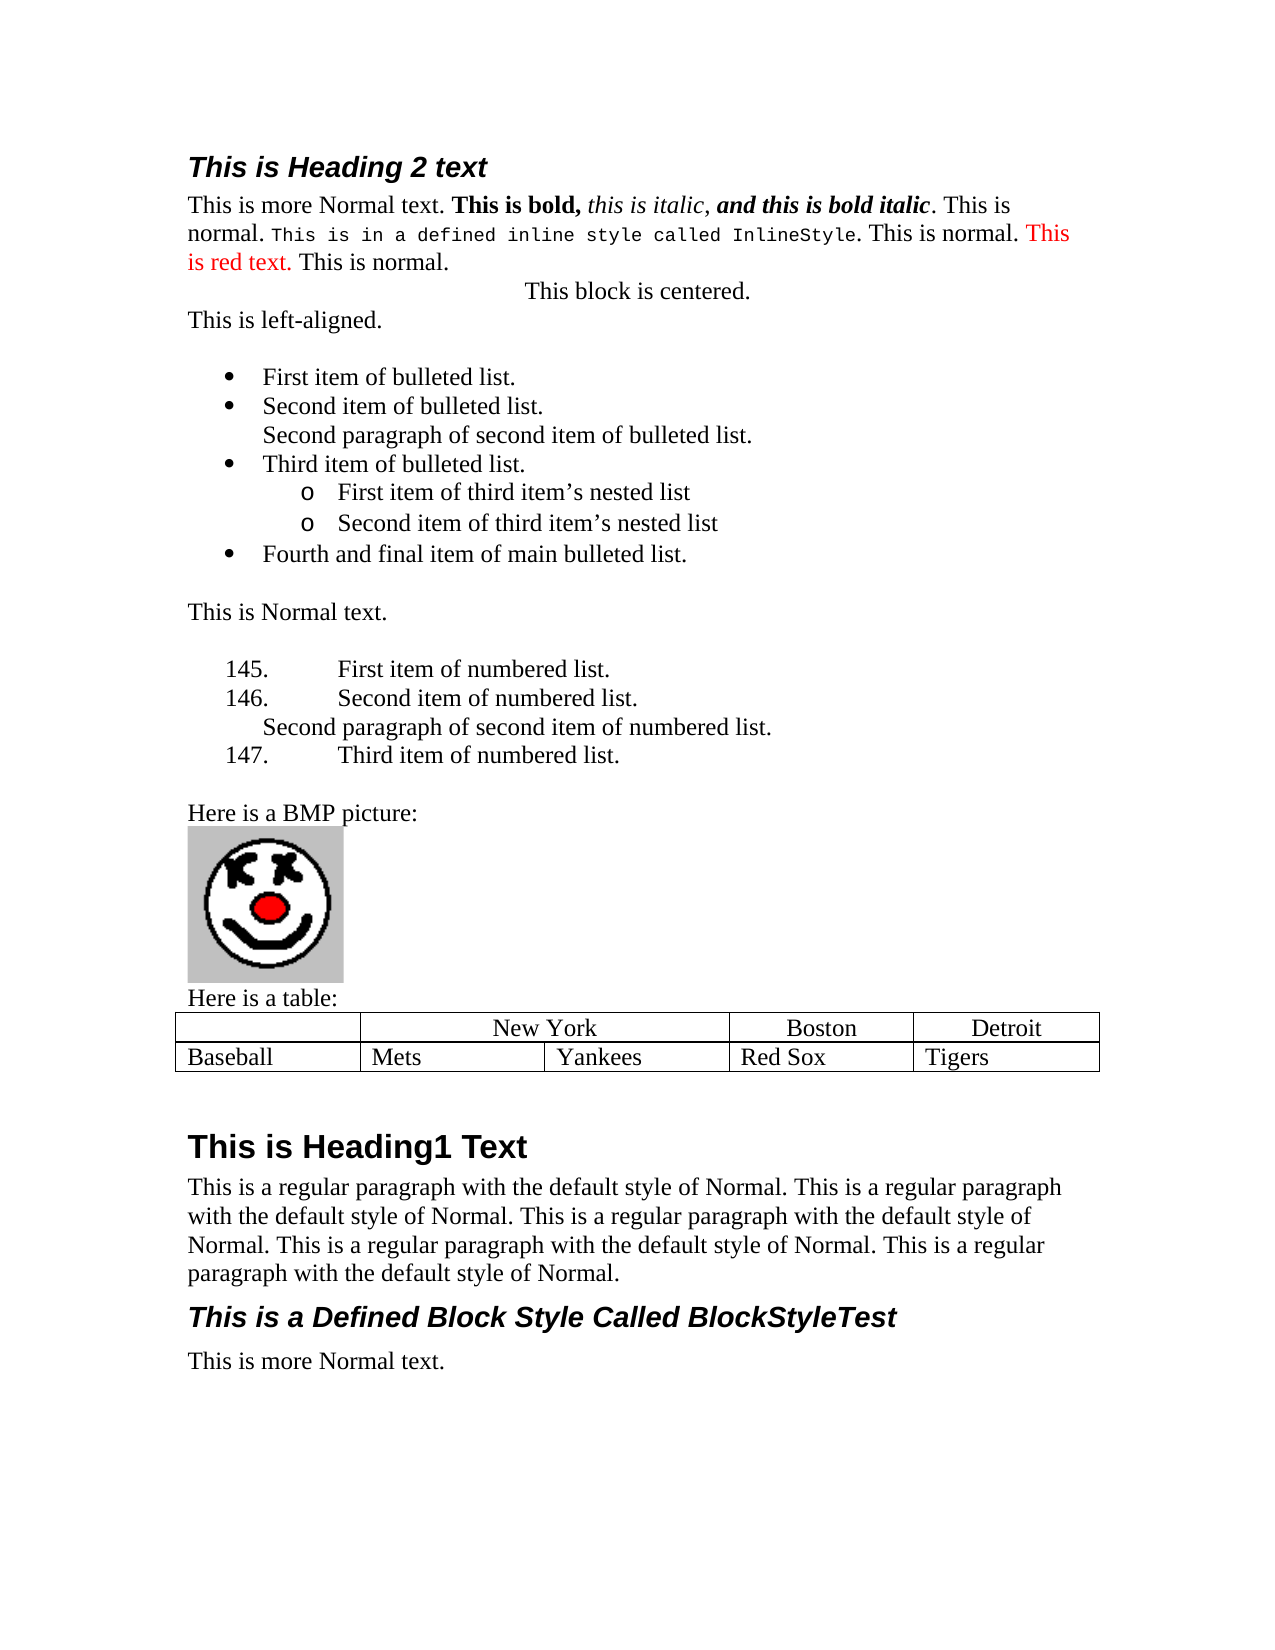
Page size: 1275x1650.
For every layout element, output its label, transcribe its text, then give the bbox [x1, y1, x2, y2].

subtitle This is Heading1 Text [187, 1128, 1087, 1166]
list Fourth and final item of main bulleted list. [225, 539, 1087, 568]
list First item of bulleted list. [225, 362, 1087, 391]
table_cell Baseball [176, 1043, 360, 1071]
text This is left-aligned. [187, 305, 1087, 334]
text This is more Normal text. This is bold, this is italic, and this is bold italic. This is normal. This is in a defined inline style called InlineStyle. This is normal. This is red text. This is normal. [187, 190, 1087, 276]
text This is more Normal text. [187, 1346, 1087, 1374]
text Here is a table: [187, 983, 1087, 1012]
text Here is a BMP picture: [187, 798, 1087, 827]
text This is a regular paragraph with the default style of Normal. This is a regular paragraph with the default style of Normal. This is a regular paragraph with the default style of Normal. This is a regular paragraph with the default style of Normal. This is a regular paragraph with the default style of Normal. [187, 1172, 1087, 1287]
table_header New York [361, 1013, 729, 1041]
picture [187, 826, 344, 983]
table_cell Red Sox [730, 1043, 913, 1071]
table_header [176, 1013, 360, 1041]
text This is a Defined Block Style Called BlockStyleTest [187, 1300, 1087, 1333]
table_header Detroit [914, 1013, 1099, 1041]
list Second item of third item’s nested list [300, 508, 1087, 539]
list Third item of numbered list. [225, 740, 1087, 769]
list First item of numbered list. [225, 654, 1087, 683]
text This is Normal text. [187, 597, 1087, 625]
text This block is centered. [187, 276, 1087, 305]
table_cell Mets [361, 1043, 544, 1071]
list Second item of bulleted list. [225, 391, 1087, 420]
list First item of third item’s nested list [300, 477, 1087, 508]
text Second paragraph of second item of bulleted list. [262, 420, 1087, 449]
list Second item of numbered list. [225, 683, 1087, 712]
list Third item of bulleted list. [225, 449, 1087, 477]
subtitle This is Heading 2 text [187, 150, 1087, 183]
table_header Boston [730, 1013, 913, 1041]
table_cell Tigers [914, 1043, 1099, 1071]
table_cell Yankees [545, 1043, 729, 1071]
text Second paragraph of second item of numbered list. [262, 712, 1087, 740]
